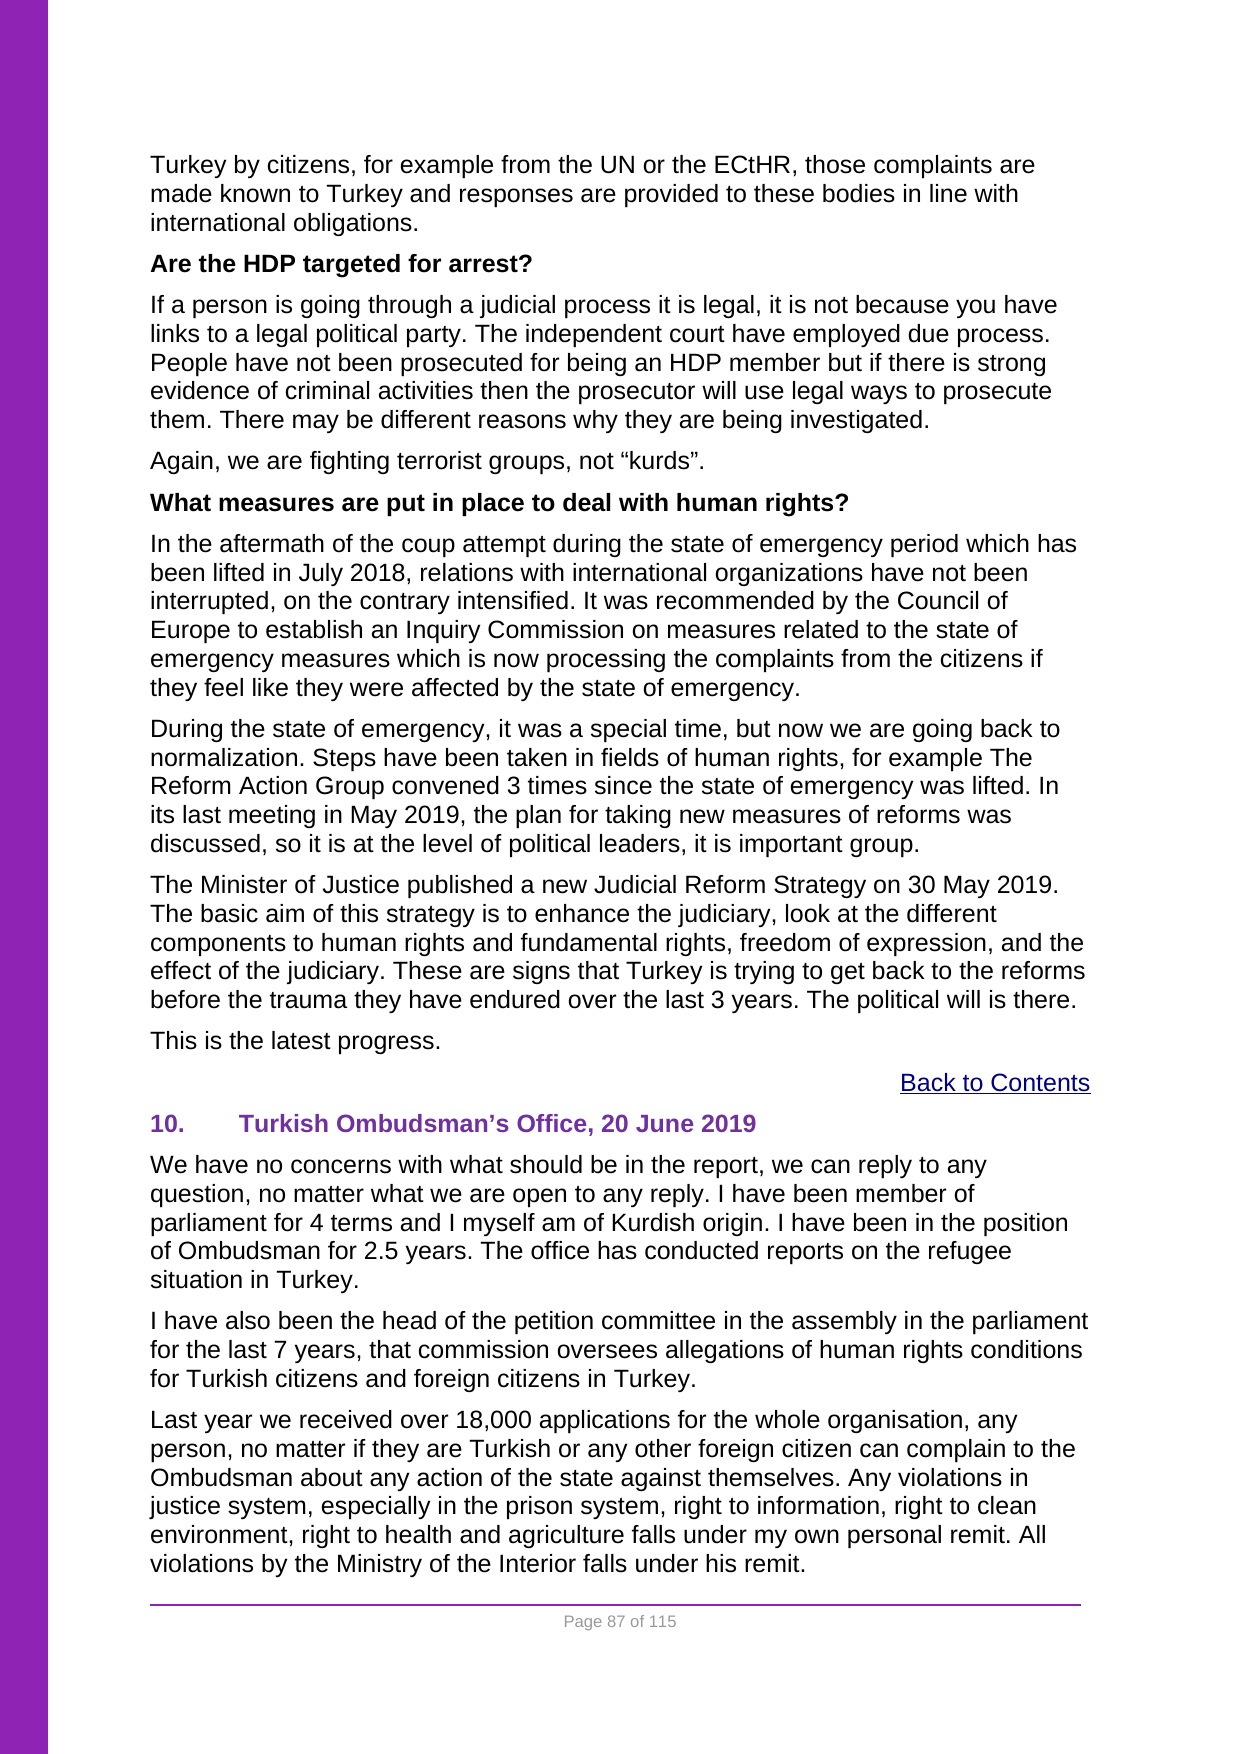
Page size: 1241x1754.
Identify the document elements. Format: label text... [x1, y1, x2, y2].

subtitle Back to Contents [150, 1067, 1090, 1096]
text Last year we received over 18,000 applications for the whole organisation, any person, no matter if they are Turkish or any other foreign citizen can complain to the Ombudsman about any action of the state against themselves. Any violations in justice system, especially in the prison system, right to information, right to clean environment, right to health and agriculture falls under my own personal remit. All violations by the Ministry of the Interior falls under his remit. [150, 1405, 1090, 1577]
text The Minister of Justice published a new Judicial Reform Strategy on 30 May 2019. The basic aim of this strategy is to enhance the judiciary, look at the different components to human rights and fundamental rights, freedom of expression, and the effect of the judiciary. These are signs that Turkey is trying to get back to the reforms before the trauma they have endured over the last 3 years. The political will is there. [150, 870, 1090, 1014]
text During the state of emergency, it was a special time, but now we are going back to normalization. Steps have been taken in fields of human rights, for example The Reform Action Group convened 3 times since the state of emergency was lifted. In its last meeting in May 2019, the plan for taking new measures of reforms was discussed, so it is at the level of political leaders, it is important group. [150, 714, 1090, 857]
text Are the HDP targeted for arrest? [150, 249, 1090, 277]
text Turkey by citizens, for example from the UN or the ECtHR, those complaints are made known to Turkey and responses are provided to these bodies in line with international obligations. [150, 150, 1090, 236]
text I have also been the head of the petition committee in the assembly in the parliament for the last 7 years, that commission oversees allegations of human rights conditions for Turkish citizens and foreign citizens in Turkey. [150, 1306, 1090, 1392]
text We have no concerns with what should be in the report, we can reply to any question, no matter what we are open to any reply. I have been member of parliament for 4 terms and I myself am of Kurdish origin. I have been in the position of Ombudsman for 2.5 years. The office has conducted reports on the refugee situation in Turkey. [150, 1150, 1090, 1294]
text Again, we are fighting terrorist groups, not “kurds”. [150, 446, 1090, 475]
text This is the latest progress. [150, 1026, 1090, 1055]
subtitle Turkish Ombudsman’s Office, 20 June 2019 [150, 1109, 1090, 1137]
text If a person is going through a judicial process it is legal, it is not because you have links to a legal political party. The independent court have employed due process. People have not been prosecuted for being an HDP member but if there is strong evidence of criminal activities then the prosecutor will use legal ways to prosecute them. There may be different reasons why they are being investigated. [150, 290, 1090, 434]
text In the aftermath of the coup attempt during the state of emergency period which has been lifted in July 2018, relations with international organizations have not been interrupted, on the contrary intensified. It was recommended by the Council of Europe to establish an Inquiry Commission on measures related to the state of emergency measures which is now processing the complaints from the citizens if they feel like they were affected by the state of emergency. [150, 529, 1090, 701]
text What measures are put in place to deal with human rights? [150, 487, 1090, 516]
